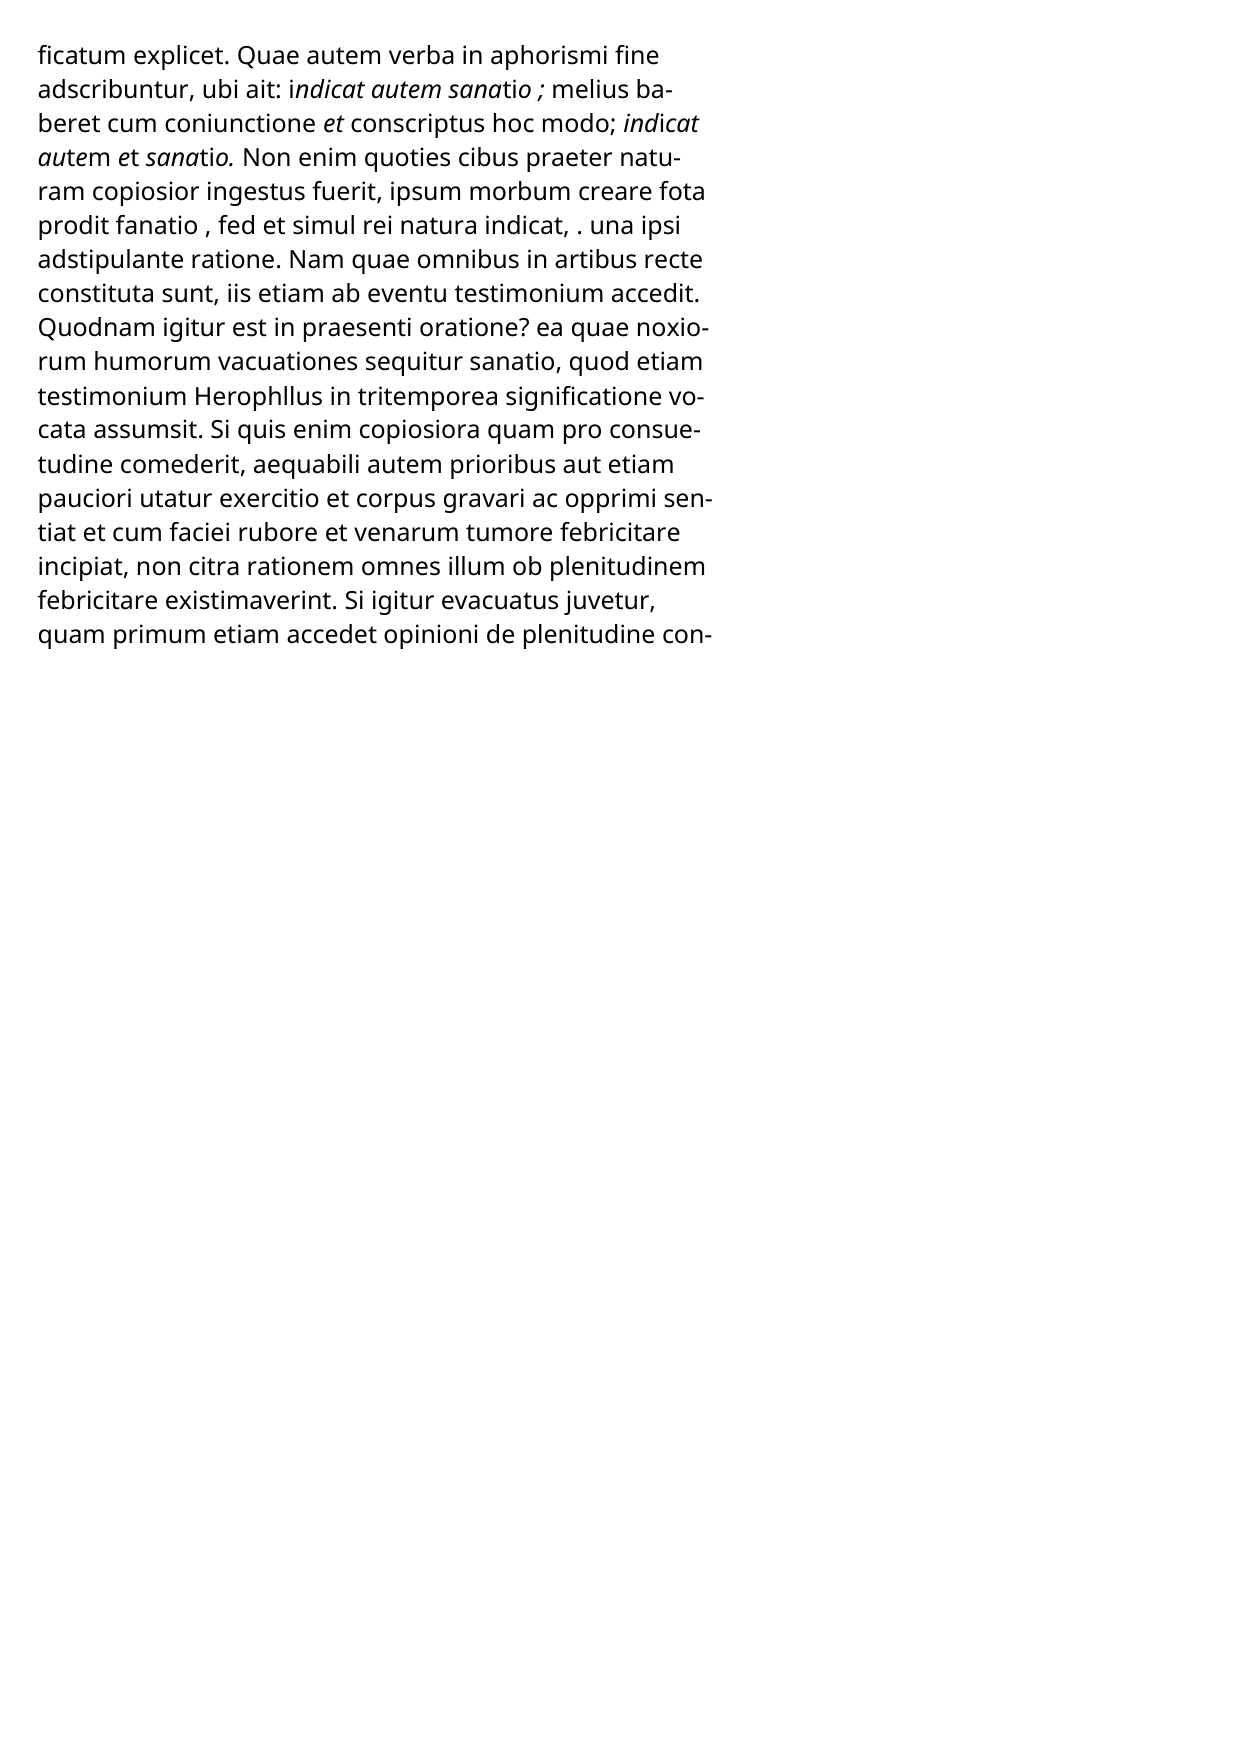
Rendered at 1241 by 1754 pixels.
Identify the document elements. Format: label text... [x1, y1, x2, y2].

text ficatum explicet. Quae autem verba in aphorismi fine adscribuntur, ubi ait: indicat autem sanatio ; melius ba- beret cum coniunctione et conscriptus hoc modo; indicat autem et sanatio. Non enim quoties cibus praeter natu- ram copiosior ingestus fuerit, ipsum morbum creare fota prodit fanatio , fed et simul rei natura indicat, . una ipsi adstipulante ratione. Nam quae omnibus in artibus recte constituta sunt, iis etiam ab eventu testimonium accedit. Quodnam igitur est in praesenti oratione? ea quae noxio- rum humorum vacuationes sequitur sanatio, quod etiam testimonium Herophllus in tritemporea significatione vo- cata assumsit. Si quis enim copiosiora quam pro consue- tudine comederit, aequabili autem prioribus aut etiam pauciori utatur exercitio et corpus gravari ac opprimi sen- tiat et cum faciei rubore et venarum tumore febricitare incipiat, non citra rationem omnes illum ob plenitudinem febricitare existimaverint. Si igitur evacuatus juvetur, quam primum etiam accedet opinioni de plenitudine con- [37, 37, 1203, 651]
